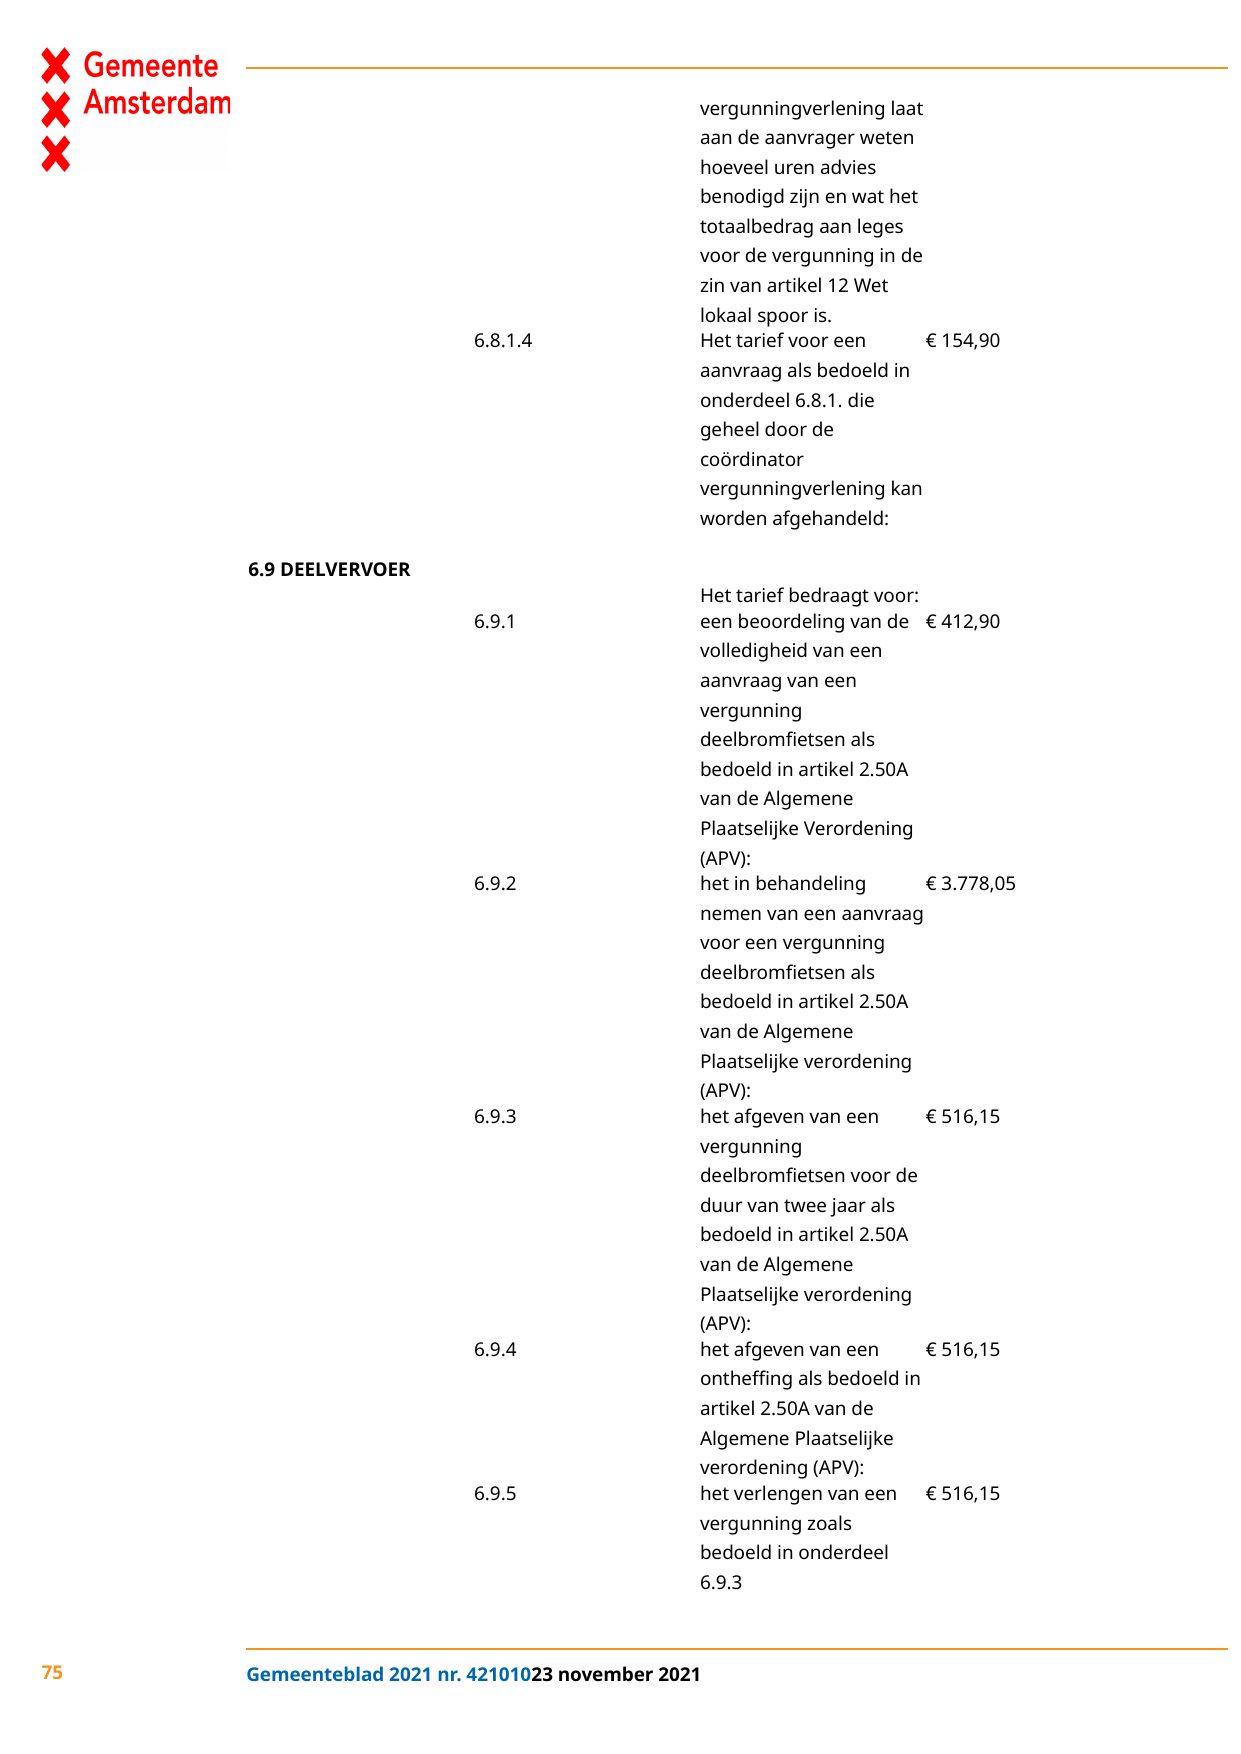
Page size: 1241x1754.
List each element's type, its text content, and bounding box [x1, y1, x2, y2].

table_cell 6.9.1 [474, 608, 700, 870]
table_cell [474, 531, 700, 557]
table_cell Het tarief bedraagt voor: [700, 582, 926, 608]
table_cell [926, 531, 1152, 557]
table_cell [700, 531, 926, 557]
table_cell [926, 95, 1152, 328]
table_cell [474, 582, 700, 608]
table_cell [248, 608, 474, 870]
table_cell vergunningverlening laat aan de aanvrager weten hoeveel uren advies benodigd zijn en wat het totaalbedrag aan leges voor de vergunning in de zin van artikel 12 Wet lokaal spoor is. [700, 95, 926, 328]
table_cell [248, 582, 474, 608]
table_cell € 412,90 [926, 608, 1152, 870]
table_cell 6.9 DEELVERVOER [248, 557, 926, 582]
table_cell € 516,15 [926, 1103, 1152, 1336]
table_cell [926, 582, 1152, 608]
table_cell [248, 1336, 474, 1480]
table_cell een beoordeling van de volledigheid van een aanvraag van een vergunning deelbromfietsen als bedoeld in artikel 2.50A van de Algemene Plaatselijke Verordening (APV): [700, 608, 926, 870]
table_cell 6.9.5 [474, 1480, 700, 1594]
table_cell het afgeven van een vergunning deelbromfietsen voor de duur van twee jaar als bedoeld in artikel 2.50A van de Algemene Plaatselijke verordening (APV): [700, 1103, 926, 1336]
table_cell [248, 1480, 474, 1594]
table_cell € 516,15 [926, 1480, 1152, 1594]
table_cell [926, 557, 1152, 582]
table_cell [248, 95, 474, 328]
table_cell € 516,15 [926, 1336, 1152, 1480]
table_cell [248, 328, 474, 531]
table_cell het in behandeling nemen van een aanvraag voor een vergunning deelbromfietsen als bedoeld in artikel 2.50A van de Algemene Plaatselijke verordening (APV): [700, 870, 926, 1103]
table_cell het verlengen van een vergunning zoals bedoeld in onderdeel 6.9.3 [700, 1480, 926, 1594]
table_cell 6.9.4 [474, 1336, 700, 1480]
table_cell € 3.778,05 [926, 870, 1152, 1103]
table_cell 6.8.1.4 [474, 328, 700, 531]
table_cell 6.9.2 [474, 870, 700, 1103]
table_cell het afgeven van een ontheffing als bedoeld in artikel 2.50A van de Algemene Plaatselijke verordening (APV): [700, 1336, 926, 1480]
table_cell [248, 1103, 474, 1336]
table_cell [474, 95, 700, 328]
table_cell 6.9.3 [474, 1103, 700, 1336]
table_cell Het tarief voor een aanvraag als bedoeld in onderdeel 6.8.1. die geheel door de coördinator vergunningverlening kan worden afgehandeld: [700, 328, 926, 531]
table_cell [248, 531, 474, 557]
table_cell € 154,90 [926, 328, 1152, 531]
table_cell [248, 870, 474, 1103]
picture [41, 47, 231, 172]
